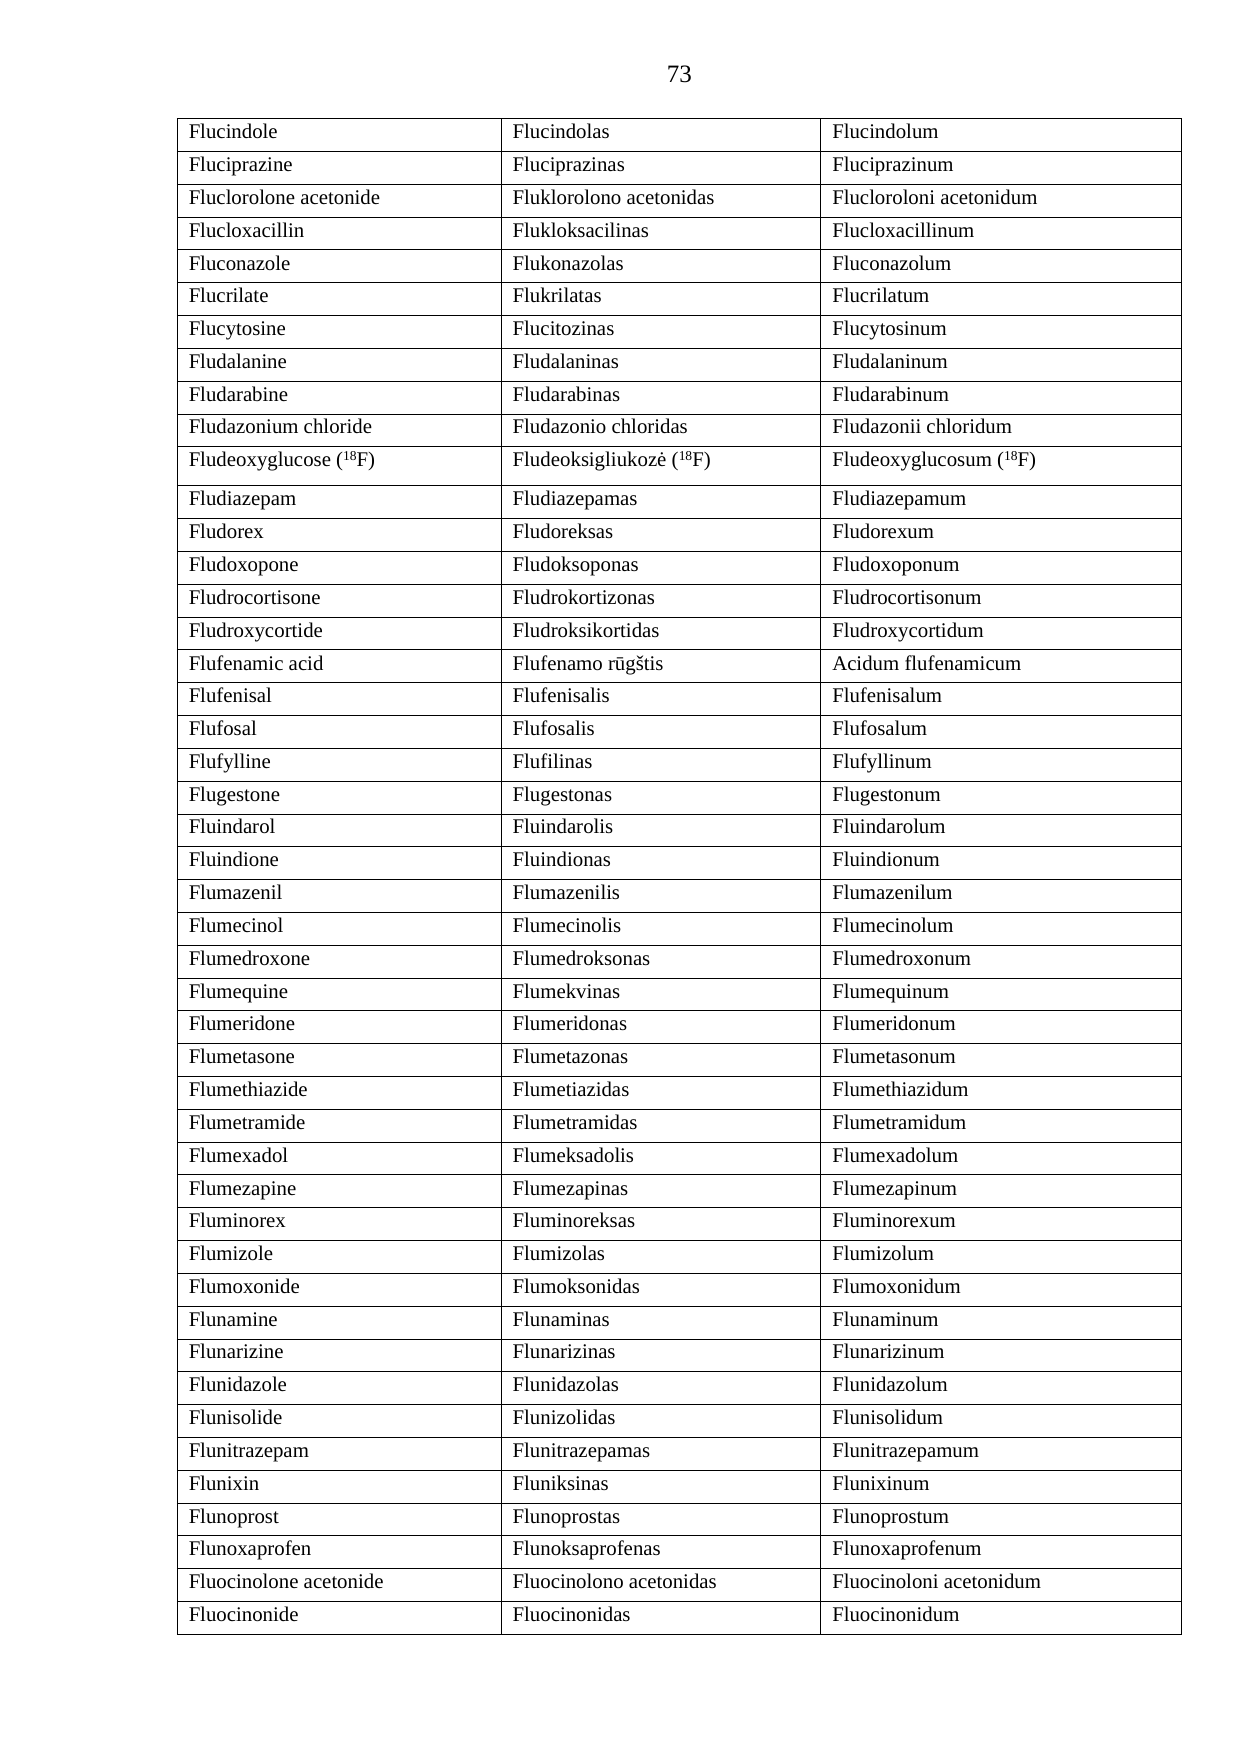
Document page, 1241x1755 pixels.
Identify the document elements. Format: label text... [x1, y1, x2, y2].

table_cell Fludoxopone [178, 552, 501, 584]
table_cell Fludorexum [821, 519, 1181, 551]
table_cell Flumedroxone [178, 946, 501, 977]
table_cell Fludalaninum [821, 349, 1181, 381]
table_cell Flunoprost [178, 1504, 501, 1535]
table_cell Fludeoksigliukozė (18F) [502, 447, 820, 485]
table_cell Flumequine [178, 979, 501, 1010]
table_cell Fludalanine [178, 349, 501, 381]
table_cell Flunidazolas [502, 1372, 820, 1404]
table_cell Flumeridonum [821, 1011, 1181, 1043]
table_cell Fluocinonide [178, 1602, 501, 1634]
table_cell Flumeridonas [502, 1011, 820, 1043]
table_cell Flucitozinas [502, 316, 820, 348]
table_cell Fluindarolum [821, 815, 1181, 846]
table_cell Flumetasonum [821, 1044, 1181, 1076]
table_cell Flumedroxonum [821, 946, 1181, 977]
table_cell Fludiazepam [178, 486, 501, 518]
table_cell Flumezapine [178, 1175, 501, 1207]
table_cell Fludazonio chloridas [502, 415, 820, 446]
table_cell Flumeridone [178, 1011, 501, 1043]
table_cell Flumedroksonas [502, 946, 820, 977]
table_cell Fluocinoloni acetonidum [821, 1569, 1181, 1601]
table_cell Flunoksaprofenas [502, 1536, 820, 1568]
table_cell Flunoxaprofen [178, 1536, 501, 1568]
table_cell Flucytosine [178, 316, 501, 348]
table_cell Flucindolas [502, 119, 820, 151]
table_cell Flumekvinas [502, 979, 820, 1010]
table_cell Flucytosinum [821, 316, 1181, 348]
table_cell Flumecinolis [502, 913, 820, 945]
table_cell Flufylline [178, 749, 501, 781]
table_cell Fludazonium chloride [178, 415, 501, 446]
table_cell Flunarizinum [821, 1340, 1181, 1371]
table_cell Fluindione [178, 847, 501, 879]
table_cell Flumetramide [178, 1110, 501, 1142]
table_cell Fludroxycortide [178, 618, 501, 649]
table_cell Flufenisal [178, 683, 501, 715]
table_cell Flunoprostas [502, 1504, 820, 1535]
table_cell Flunitrazepam [178, 1438, 501, 1470]
table_cell Flukonazolas [502, 250, 820, 282]
table_cell Flumazenilum [821, 880, 1181, 912]
table_cell Flucloxacillin [178, 218, 501, 249]
table_cell Flukrilatas [502, 283, 820, 315]
table_cell Fluindarol [178, 815, 501, 846]
table_cell Fludazonii chloridum [821, 415, 1181, 446]
table_cell Fludoxoponum [821, 552, 1181, 584]
table_cell Flucrilatum [821, 283, 1181, 315]
table_cell Flumetasone [178, 1044, 501, 1076]
table_cell Fludalaninas [502, 349, 820, 381]
table_cell Flufyllinum [821, 749, 1181, 781]
table_cell Fluconazolum [821, 250, 1181, 282]
table_cell Flumazenilis [502, 880, 820, 912]
table_cell Acidum flufenamicum [821, 650, 1181, 682]
table_cell Flumexadol [178, 1143, 501, 1174]
table_cell Fludrokortizonas [502, 585, 820, 617]
table_cell Flumetramidas [502, 1110, 820, 1142]
table_cell Fludrocortisonum [821, 585, 1181, 617]
table_cell Flufosal [178, 716, 501, 748]
table_cell Flugestone [178, 782, 501, 813]
table_cell Flumezapinum [821, 1175, 1181, 1207]
table_cell Flumeksadolis [502, 1143, 820, 1174]
table_cell Flunitrazepamum [821, 1438, 1181, 1470]
table_cell Fludeoxyglucose (18F) [178, 447, 501, 485]
table_cell Flucrilate [178, 283, 501, 315]
table_cell Fludroksikortidas [502, 618, 820, 649]
table_cell Fluindarolis [502, 815, 820, 846]
table_cell Fluocinonidum [821, 1602, 1181, 1634]
table_cell Flumizolum [821, 1241, 1181, 1273]
table_cell Flunoprostum [821, 1504, 1181, 1535]
table_cell Flufosalum [821, 716, 1181, 748]
table_cell Flumoxonide [178, 1274, 501, 1306]
table_cell Flumetazonas [502, 1044, 820, 1076]
table_cell Flugestonas [502, 782, 820, 813]
table_cell Fluclorolone acetonide [178, 185, 501, 217]
table_cell Flufenamic acid [178, 650, 501, 682]
table_cell Flumecinol [178, 913, 501, 945]
table_cell Flunidazolum [821, 1372, 1181, 1404]
table_cell Fluminoreksas [502, 1208, 820, 1240]
table_cell Fludoreksas [502, 519, 820, 551]
table_cell Flumizolas [502, 1241, 820, 1273]
table_cell Flufosalis [502, 716, 820, 748]
table_cell Flunisolidum [821, 1405, 1181, 1437]
table_cell Flunaminum [821, 1307, 1181, 1338]
table_cell Fludiazepamas [502, 486, 820, 518]
table_cell Flunarizine [178, 1340, 501, 1371]
table_cell Fludiazepamum [821, 486, 1181, 518]
table_cell Flunamine [178, 1307, 501, 1338]
table_cell Fludarabine [178, 382, 501, 413]
table_cell Fluminorex [178, 1208, 501, 1240]
table_cell Flunixin [178, 1471, 501, 1502]
table_cell Flunitrazepamas [502, 1438, 820, 1470]
table_cell Fludarabinas [502, 382, 820, 413]
table_cell Fludeoxyglucosum (18F) [821, 447, 1181, 485]
table_cell Flumoxonidum [821, 1274, 1181, 1306]
table_cell Flunarizinas [502, 1340, 820, 1371]
table_cell Fluocinolono acetonidas [502, 1569, 820, 1601]
table_cell Flumezapinas [502, 1175, 820, 1207]
table_cell Flufenisalis [502, 683, 820, 715]
table_cell Fluniksinas [502, 1471, 820, 1502]
table_cell Flumequinum [821, 979, 1181, 1010]
table_cell Flumethiazidum [821, 1077, 1181, 1109]
table_cell Fluocinonidas [502, 1602, 820, 1634]
table_cell Fluindionum [821, 847, 1181, 879]
table_cell Flumexadolum [821, 1143, 1181, 1174]
table_cell Fludarabinum [821, 382, 1181, 413]
table_cell Fluminorexum [821, 1208, 1181, 1240]
table_cell Fluklorolono acetonidas [502, 185, 820, 217]
table_cell Flumetiazidas [502, 1077, 820, 1109]
table_cell Flukloksacilinas [502, 218, 820, 249]
table_cell Flunaminas [502, 1307, 820, 1338]
table_cell Flunoxaprofenum [821, 1536, 1181, 1568]
table_cell Fluciprazinum [821, 152, 1181, 184]
table_cell Flunidazole [178, 1372, 501, 1404]
table_cell Flumizole [178, 1241, 501, 1273]
table_cell Flunisolide [178, 1405, 501, 1437]
table_cell Fludroxycortidum [821, 618, 1181, 649]
table_cell Fluindionas [502, 847, 820, 879]
table_cell Flumecinolum [821, 913, 1181, 945]
table_cell Fluciprazine [178, 152, 501, 184]
table_cell Flucloroloni acetonidum [821, 185, 1181, 217]
table_cell Flumetramidum [821, 1110, 1181, 1142]
table_cell Flufilinas [502, 749, 820, 781]
table_cell Fluciprazinas [502, 152, 820, 184]
table_cell Flucindole [178, 119, 501, 151]
table_cell Fluconazole [178, 250, 501, 282]
table_cell Flufenamo rūgštis [502, 650, 820, 682]
table_cell Flumoksonidas [502, 1274, 820, 1306]
table_cell Fludrocortisone [178, 585, 501, 617]
table_cell Fluocinolone acetonide [178, 1569, 501, 1601]
table_cell Flucindolum [821, 119, 1181, 151]
table_cell Fludorex [178, 519, 501, 551]
table_cell Flugestonum [821, 782, 1181, 813]
table_cell Flunixinum [821, 1471, 1181, 1502]
table_cell Flumethiazide [178, 1077, 501, 1109]
table_cell Flucloxacillinum [821, 218, 1181, 249]
table_cell Flufenisalum [821, 683, 1181, 715]
table_cell Flunizolidas [502, 1405, 820, 1437]
table_cell Fludoksoponas [502, 552, 820, 584]
table_cell Flumazenil [178, 880, 501, 912]
